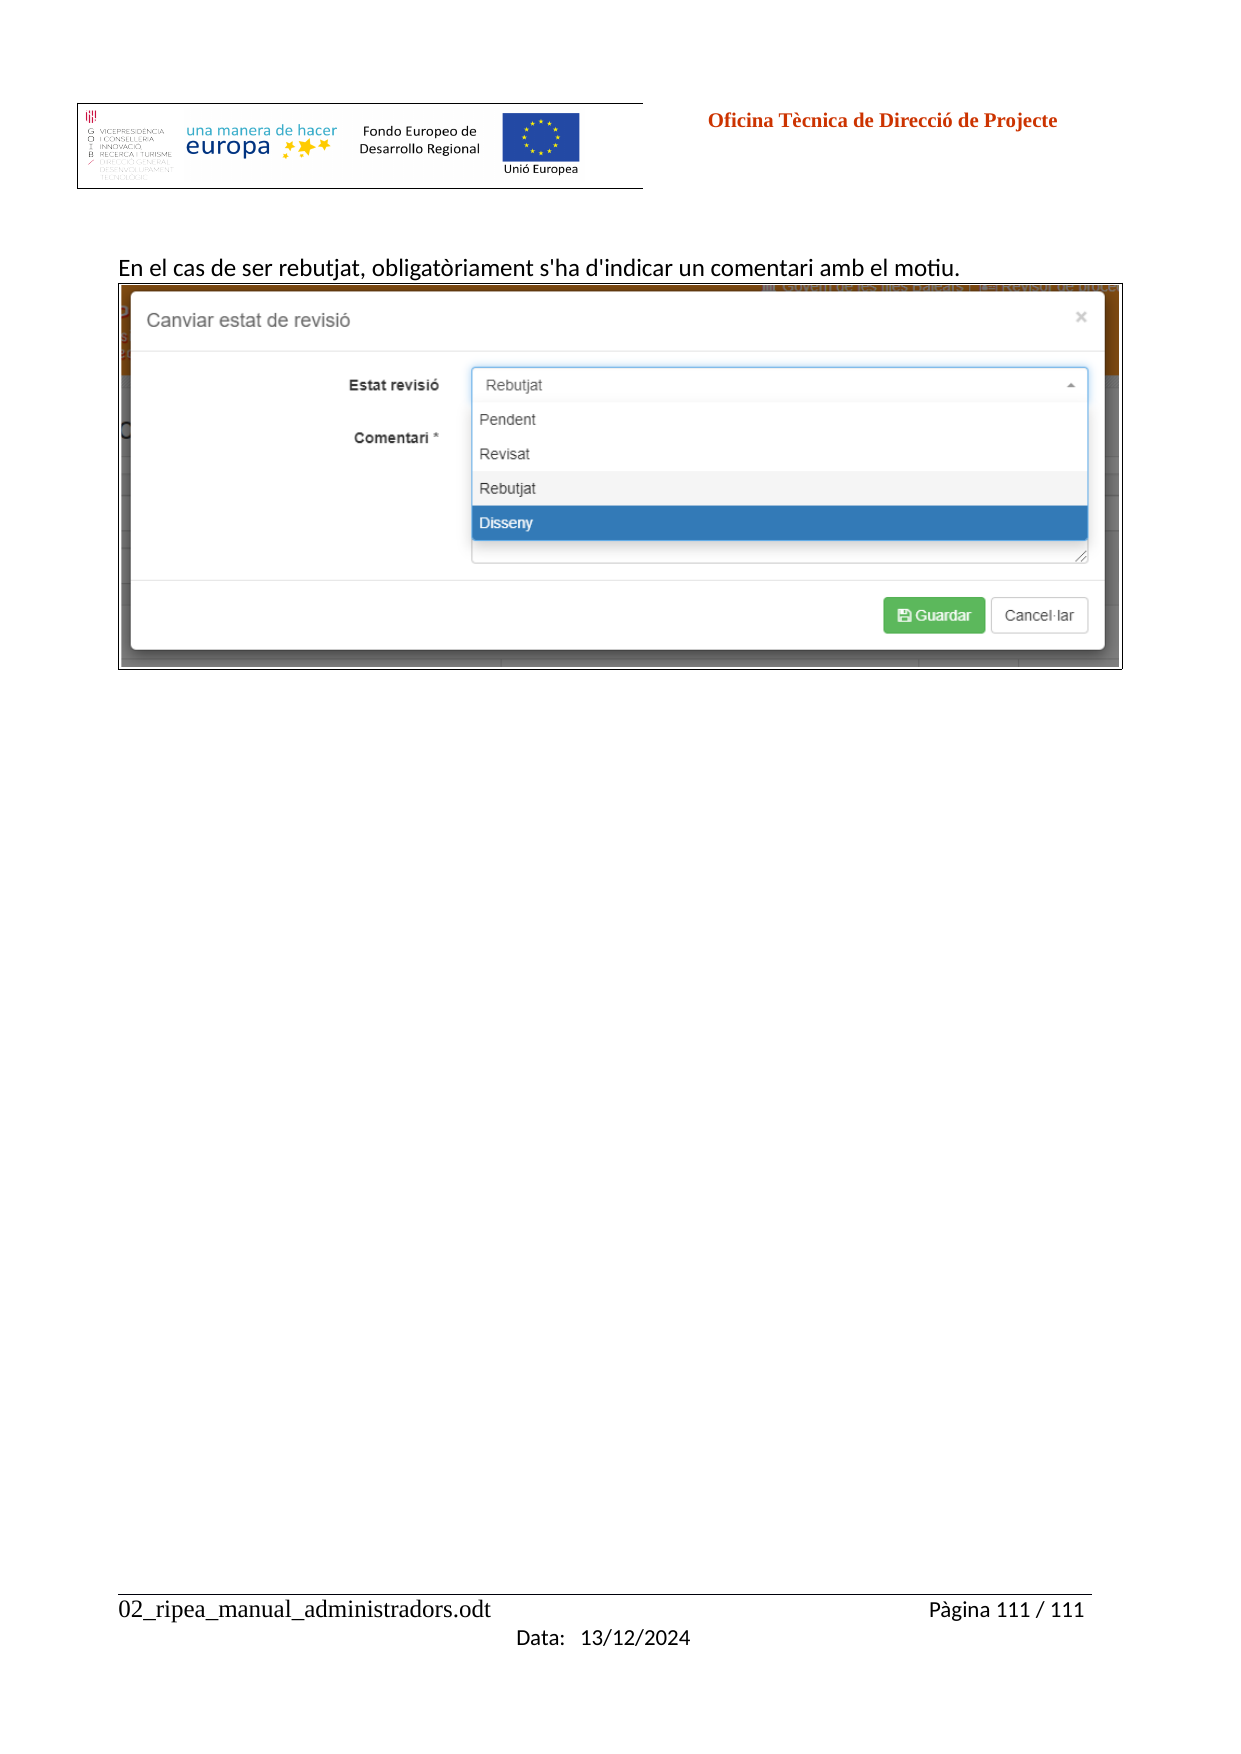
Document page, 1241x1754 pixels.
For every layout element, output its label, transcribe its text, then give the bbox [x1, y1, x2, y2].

picture [184, 108, 585, 182]
text En el cas de ser rebutjat, obligatòriament s'ha d'indicar un comentari amb el motiu. [118, 252, 1122, 282]
picture [121, 285, 1119, 667]
picture [82, 108, 178, 182]
